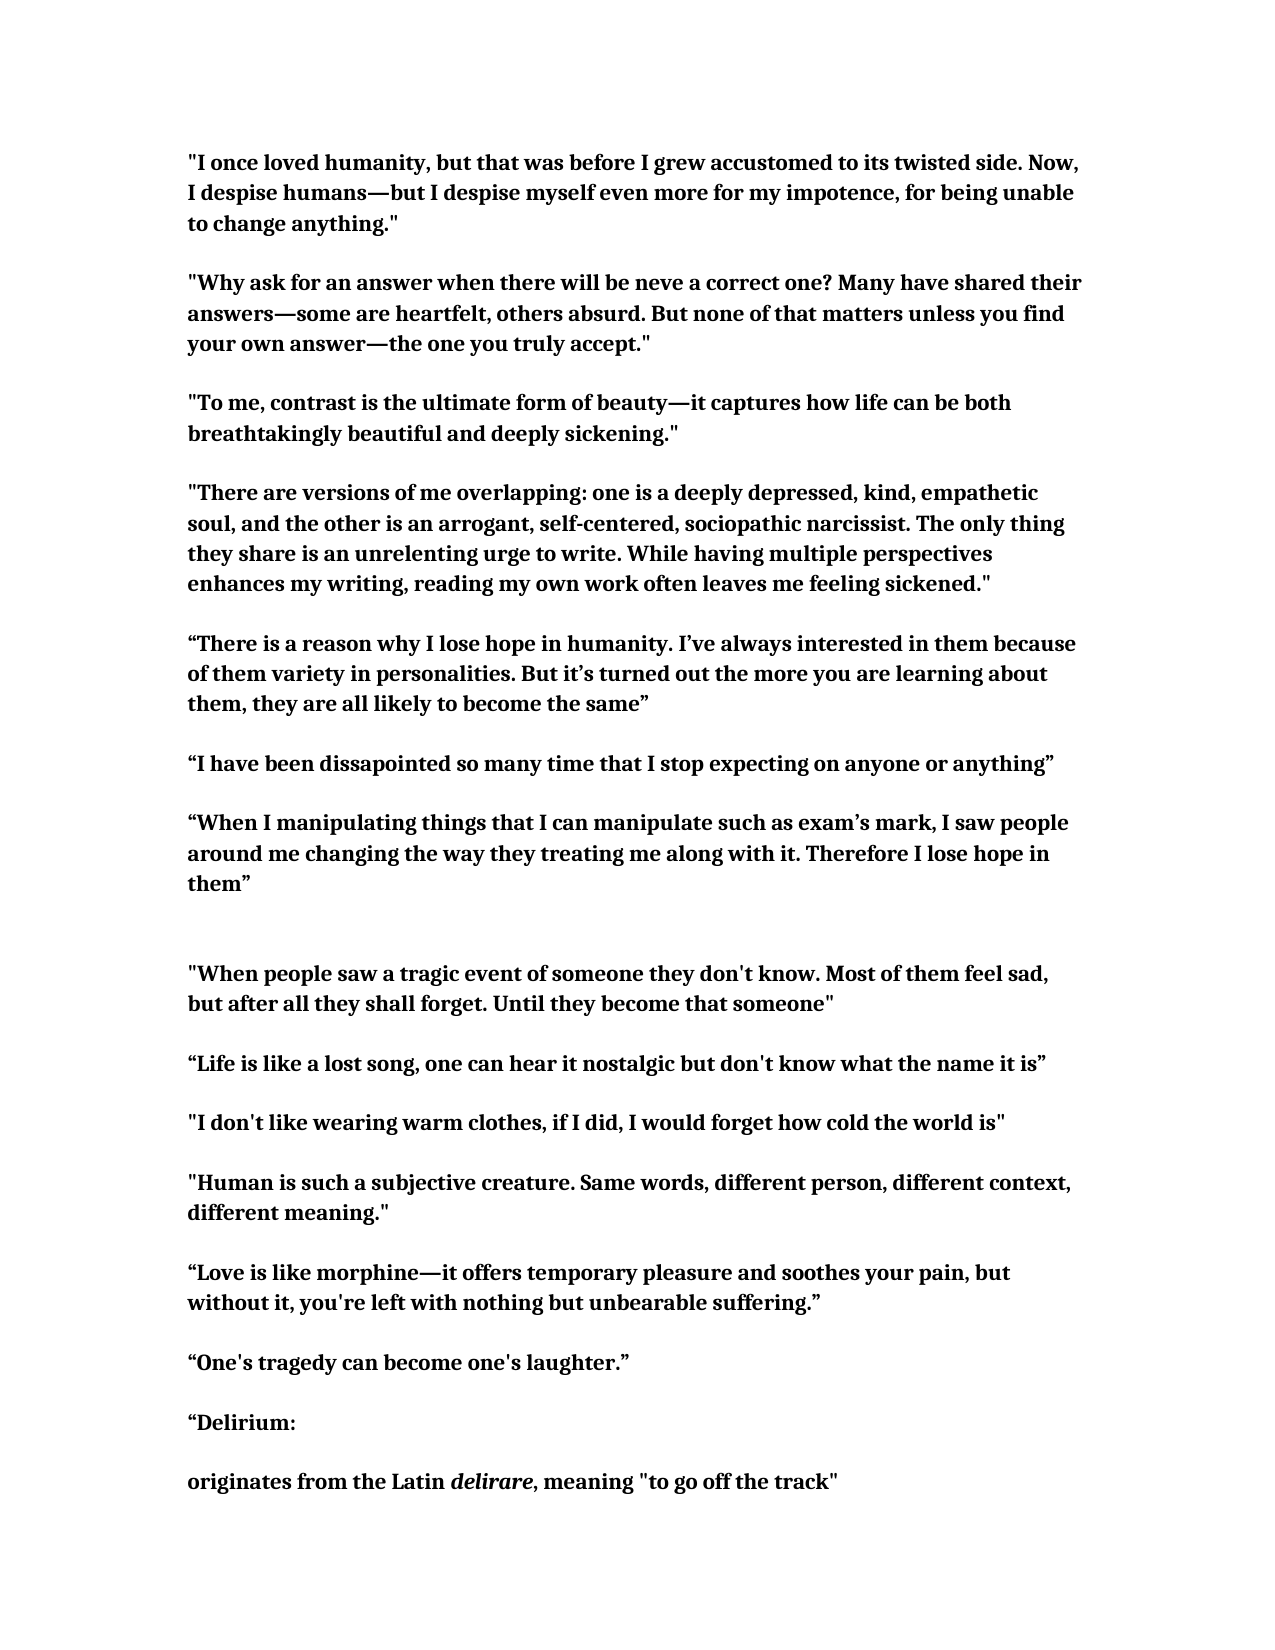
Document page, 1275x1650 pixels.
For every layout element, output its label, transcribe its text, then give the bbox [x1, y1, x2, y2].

text “When I manipulating things that I can manipulate such as exam’s mark, I saw people around me changing the way they treating me along with it. Therefore I lose hope in them” [187, 810, 1087, 897]
text "I once loved humanity, but that was before I grew accustomed to its twisted side. Now, I despise humans—but I despise myself even more for my impotence, for being unable to change anything." [187, 150, 1087, 237]
text “I have been dissapointed so many time that I stop expecting on anyone or anything” [187, 751, 1087, 777]
text "Why ask for an answer when there will be neve a correct one? Many have shared their answers—some are heartfelt, others absurd. But none of that matters unless you find your own answer—the one you truly accept." [187, 270, 1087, 357]
text “Life is like a lost song, one can hear it nostalgic but don't know what the name it is” [187, 1050, 1087, 1077]
text “One's tragedy can become one's laughter.” [187, 1349, 1087, 1376]
text "To me, contrast is the ultimate form of beauty—it captures how life can be both breathtakingly beautiful and deeply sickening." [187, 390, 1087, 447]
text "I don't like wearing warm clothes, if I did, I would forget how cold the world is" [187, 1110, 1087, 1136]
text “There is a reason why I lose hope in humanity. I’ve always interested in them because of them variety in personalities. But it’s turned out the more you are learning about them, they are all likely to become the same” [187, 630, 1087, 717]
text originates from the Latin delirare, meaning "to go off the track" [187, 1469, 1087, 1495]
text "Human is such a subjective creature. Same words, different person, different context, different meaning." [187, 1170, 1087, 1226]
text “Love is like morphine—it offers temporary pleasure and soothes your pain, but without it, you're left with nothing but unbearable suffering.” [187, 1260, 1087, 1316]
text "When people saw a tragic event of someone they don't know. Most of them feel sad, but after all they shall forget. Until they become that someone" [187, 930, 1087, 1017]
text "There are versions of me overlapping: one is a deeply depressed, kind, empathetic soul, and the other is an arrogant, self-centered, sociopathic narcissist. The only thing they share is an unrelenting urge to write. While having multiple perspectives enhances my writing, reading my own work often leaves me feeling sickened." [187, 480, 1087, 597]
text “Delirium: [187, 1409, 1087, 1436]
